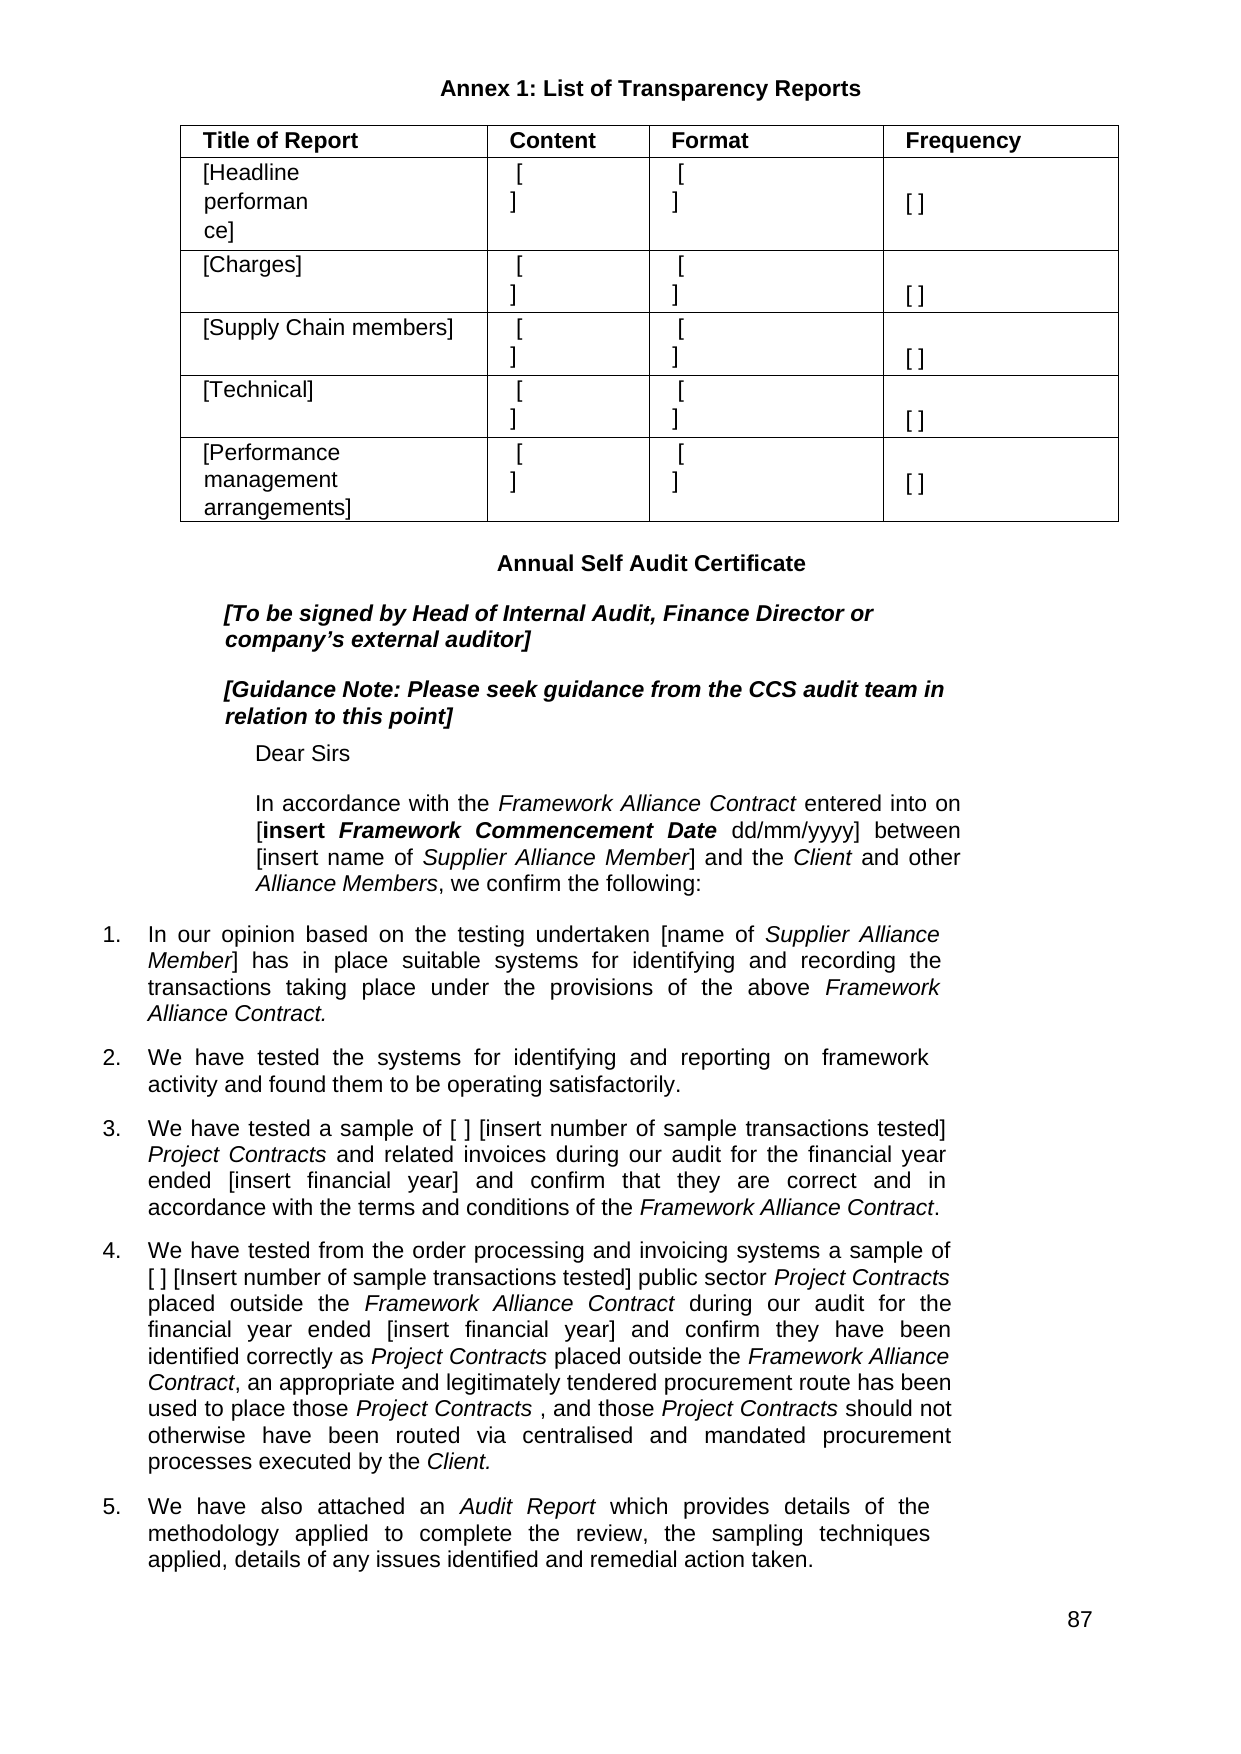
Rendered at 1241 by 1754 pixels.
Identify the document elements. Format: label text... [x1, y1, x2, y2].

subtitle [To be signed by Head of Internal Audit, Finance Director or company’s external auditor] [224, 599, 933, 652]
text [Guidance Note: Please seek guidance from the CCS audit team in relation to this point] [224, 676, 961, 729]
table_cell [Supply Chain members] [181, 313, 487, 375]
table_cell [ ] [884, 158, 1118, 250]
table_cell [ ] [650, 313, 883, 375]
table_cell [ ] [884, 251, 1118, 312]
table_header Content [488, 126, 649, 157]
list We have also attached an Audit Report which provides details of the methodology applied to complete the review, the sampling techniques applied, details of any issues identified and remedial action taken. [102, 1493, 930, 1572]
table_header Frequency [884, 126, 1118, 157]
table_cell [ ] [488, 313, 649, 375]
table_cell [Performance management arrangements] [181, 438, 487, 521]
table_cell [ ] [488, 158, 649, 250]
table_cell [ ] [884, 313, 1118, 375]
table_header Format [650, 126, 883, 157]
table_cell [ ] [650, 438, 883, 521]
table_cell [ ] [884, 438, 1118, 521]
table_cell [ ] [488, 438, 649, 521]
list In our opinion based on the testing undertaken [name of Supplier Alliance Member] has in place suitable systems for identifying and recording the transactions taking place under the provisions of the above Framework Alliance Contract. [102, 921, 942, 1026]
table_cell [Headline performance] [181, 158, 487, 250]
list We have tested from the order processing and invoicing systems a sample of [ ] [Insert number of sample transactions tested] public sector Project Contracts placed outside the Framework Alliance Contract during our audit for the financial year ended [insert financial year] and confirm they have been identified correctly as Project Contracts placed outside the Framework Alliance Contract, an appropriate and legitimately tendered procurement route has been used to place those Project Contracts , and those Project Contracts should not otherwise have been routed via centralised and mandated procurement processes executed by the Client. [102, 1237, 952, 1474]
table_cell [ ] [650, 251, 883, 312]
text In accordance with the Framework Alliance Contract entered into on [insert Framework Commencement Date dd/mm/yyyy] between [insert name of Supplier Alliance Member] and the Client and other Alliance Members, we confirm the following: [255, 790, 961, 896]
table_header Title of Report [181, 126, 487, 157]
text Annual Self Audit Certificate [497, 549, 1092, 576]
text Dear Sirs [255, 740, 1092, 766]
table_cell [ ] [650, 376, 883, 437]
table_cell [ ] [488, 376, 649, 437]
list We have tested a sample of [ ] [insert number of sample transactions tested] Project Contracts and related invoices during our audit for the financial year ended [insert financial year] and confirm that they are correct and in accordance with the terms and conditions of the Framework Alliance Contract. [102, 1114, 947, 1220]
table_cell [ ] [650, 158, 883, 250]
table_cell [ ] [488, 251, 649, 312]
list We have tested the systems for identifying and reporting on framework activity and found them to be operating satisfactorily. [102, 1044, 930, 1097]
table_cell [Technical] [181, 376, 487, 437]
table_cell [Charges] [181, 251, 487, 312]
table_cell [ ] [884, 376, 1118, 437]
subtitle Annex 1: List of Transparency Reports [440, 75, 1092, 101]
